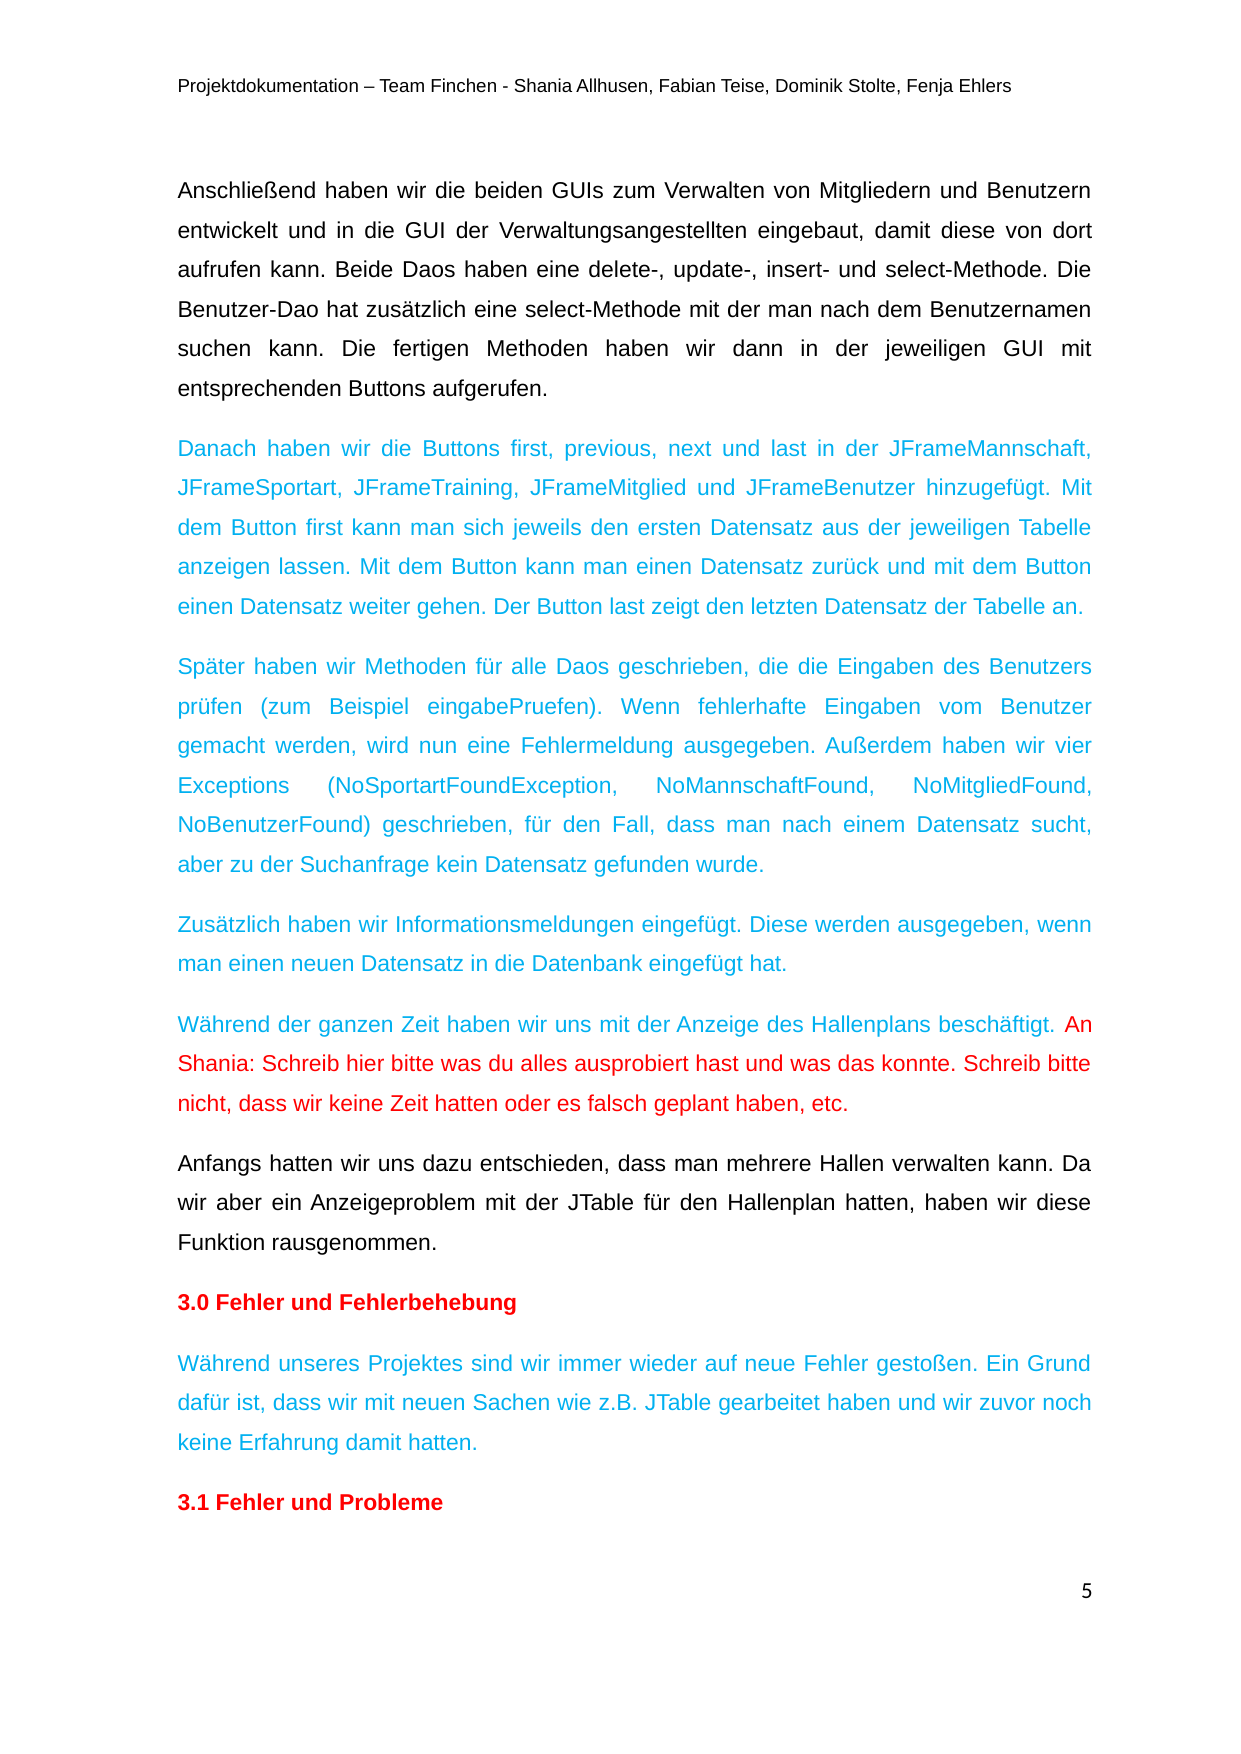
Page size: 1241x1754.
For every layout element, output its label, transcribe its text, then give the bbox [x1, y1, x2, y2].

text 3.0 Fehler und Fehlerbehebung [177, 1289, 1092, 1316]
text Zusätzlich haben wir Informationsmeldungen eingefügt. Diese werden ausgegeben, wenn man einen neuen Datensatz in die Datenbank eingefügt hat. [177, 911, 1092, 977]
text Danach haben wir die Buttons first, previous, next und last in der JFrameMannschaft, JFrameSportart, JFrameTraining, JFrameMitglied und JFrameBenutzer hinzugefügt. Mit dem Button first kann man sich jeweils den ersten Datensatz aus der jeweiligen Tabelle anzeigen lassen. Mit dem Button kann man einen Datensatz zurück und mit dem Button einen Datensatz weiter gehen. Der Button last zeigt den letzten Datensatz der Tabelle an. [177, 435, 1092, 619]
text Später haben wir Methoden für alle Daos geschrieben, die die Eingaben des Benutzers prüfen (zum Beispiel eingabePruefen). Wenn fehlerhafte Eingaben vom Benutzer gemacht werden, wird nun eine Fehlermeldung ausgegeben. Außerdem haben wir vier Exceptions (NoSportartFoundException, NoMannschaftFound, NoMitgliedFound, NoBenutzerFound) geschrieben, für den Fall, dass man nach einem Datensatz sucht, aber zu der Suchanfrage kein Datensatz gefunden wurde. [177, 653, 1092, 877]
text Anschließend haben wir die beiden GUIs zum Verwalten von Mitgliedern und Benutzern entwickelt und in die GUI der Verwaltungsangestellten eingebaut, damit diese von dort aufrufen kann. Beide Daos haben eine delete-, update-, insert- und select-Methode. Die Benutzer-Dao hat zusätzlich eine select-Methode mit der man nach dem Benutzernamen suchen kann. Die fertigen Methoden haben wir dann in der jeweiligen GUI mit entsprechenden Buttons aufgerufen. [177, 177, 1092, 401]
text Anfangs hatten wir uns dazu entschieden, dass man mehrere Hallen verwalten kann. Da wir aber ein Anzeigeproblem mit der JTable für den Hallenplan hatten, haben wir diese Funktion rausgenommen. [177, 1150, 1092, 1255]
text Während der ganzen Zeit haben wir uns mit der Anzeige des Hallenplans beschäftigt. An Shania: Schreib hier bitte was du alles ausprobiert hast und was das konnte. Schreib bitte nicht, dass wir keine Zeit hatten oder es falsch geplant haben, etc. [177, 1011, 1092, 1116]
text 3.1 Fehler und Probleme [177, 1489, 1092, 1515]
text Während unseres Projektes sind wir immer wieder auf neue Fehler gestoßen. Ein Grund dafür ist, dass wir mit neuen Sachen wie z.B. JTable gearbeitet haben und wir zuvor noch keine Erfahrung damit hatten. [177, 1349, 1092, 1455]
